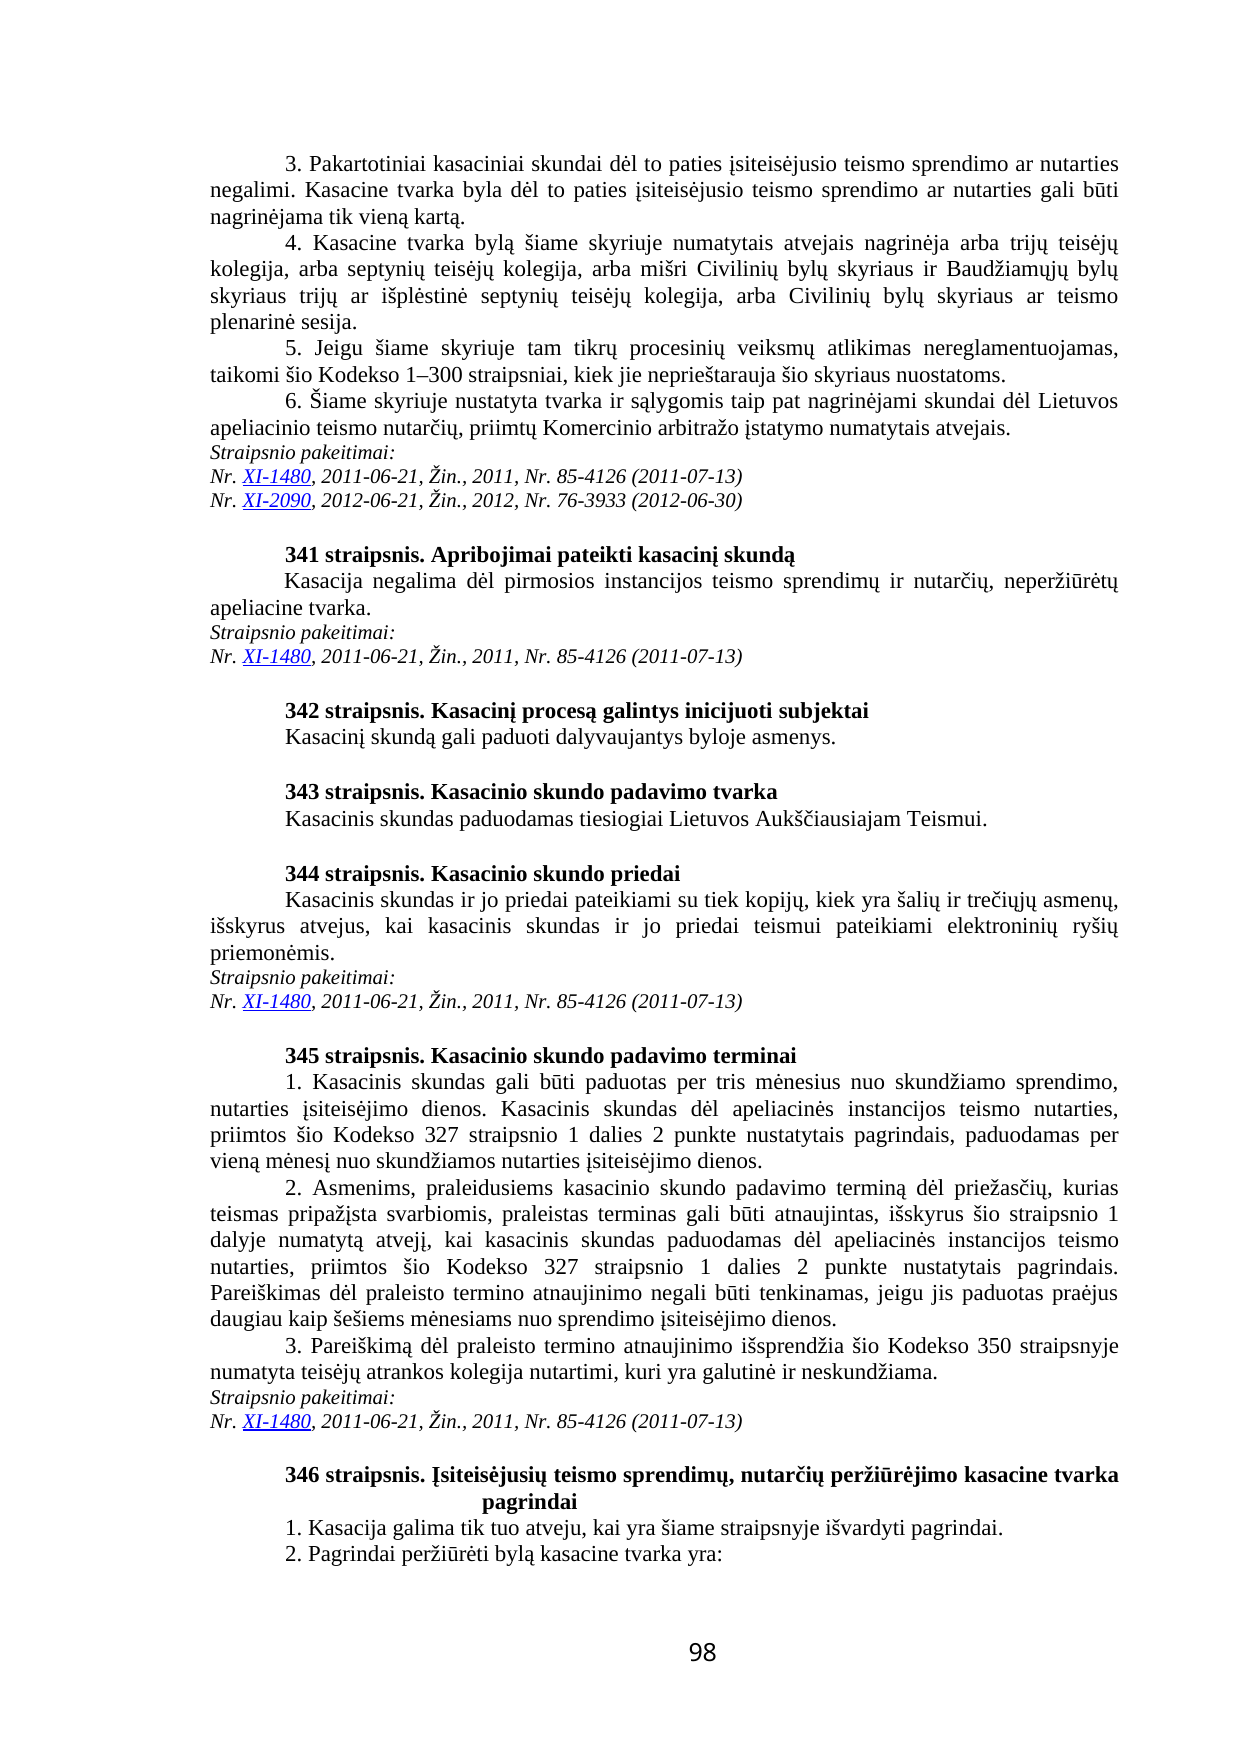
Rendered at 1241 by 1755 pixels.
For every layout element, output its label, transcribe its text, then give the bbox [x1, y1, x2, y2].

text 345 straipsnis. Kasacinio skundo padavimo terminai [210, 1042, 1120, 1068]
text 6. Šiame skyriuje nustatyta tvarka ir sąlygomis taip pat nagrinėjami skundai dėl Lietuvos apeliacinio teismo nutarčių, priimtų Komercinio arbitražo įstatymo numatytais atvejais. [210, 387, 1120, 440]
text 346 straipsnis. Įsiteisėjusių teismo sprendimų, nutarčių peržiūrėjimo kasacine tvarka pagrindai [285, 1461, 1120, 1514]
text 3. Pakartotiniai kasaciniai skundai dėl to paties įsiteisėjusio teismo sprendimo ar nutarties negalimi. Kasacine tvarka byla dėl to paties įsiteisėjusio teismo sprendimo ar nutarties gali būti nagrinėjama tik vieną kartą. [210, 150, 1120, 229]
text 2. Pagrindai peržiūrėti bylą kasacine tvarka yra: [210, 1541, 1120, 1567]
text Nr. XI-1480, 2011-06-21, Žin., 2011, Nr. 85-4126 (2011-07-13) [210, 644, 1120, 668]
text 5. Jeigu šiame skyriuje tam tikrų procesinių veiksmų atlikimas nereglamentuojamas, taikomi šio Kodekso 1–300 straipsniai, kiek jie neprieštarauja šio skyriaus nuostatoms. [210, 334, 1120, 387]
text 4. Kasacine tvarka bylą šiame skyriuje numatytais atvejais nagrinėja arba trijų teisėjų kolegija, arba septynių teisėjų kolegija, arba mišri Civilinių bylų skyriaus ir Baudžiamųjų bylų skyriaus trijų ar išplėstinė septynių teisėjų kolegija, arba Civilinių bylų skyriaus ar teismo plenarinė sesija. [210, 229, 1120, 334]
text Kasacinį skundą gali paduoti dalyvaujantys byloje asmenys. [210, 723, 1120, 749]
text 344 straipsnis. Kasacinio skundo priedai [210, 860, 1120, 886]
text 341 straipsnis. Apribojimai pateikti kasacinį skundą [210, 541, 1120, 567]
text Straipsnio pakeitimai: [210, 440, 1120, 464]
text 1. Kasacija galima tik tuo atveju, kai yra šiame straipsnyje išvardyti pagrindai. [210, 1514, 1120, 1541]
text 3. Pareiškimą dėl praleisto termino atnaujinimo išsprendžia šio Kodekso 350 straipsnyje numatyta teisėjų atrankos kolegija nutartimi, kuri yra galutinė ir neskundžiama. [210, 1332, 1120, 1384]
text Kasacinis skundas ir jo priedai pateikiami su tiek kopijų, kiek yra šalių ir trečiųjų asmenų, išskyrus atvejus, kai kasacinis skundas ir jo priedai teismui pateikiami elektroninių ryšių priemonėmis. [210, 886, 1120, 965]
text Kasacinis skundas paduodamas tiesiogiai Lietuvos Aukščiausiajam Teismui. [210, 804, 1120, 831]
text Nr. XI-1480, 2011-06-21, Žin., 2011, Nr. 85-4126 (2011-07-13) [210, 1409, 1120, 1433]
text Nr. XI-1480, 2011-06-21, Žin., 2011, Nr. 85-4126 (2011-07-13) [210, 989, 1120, 1013]
text Kasacija negalima dėl pirmosios instancijos teismo sprendimų ir nutarčių, neperžiūrėtų apeliacine tvarka. [210, 567, 1120, 620]
text Nr. XI-2090, 2012-06-21, Žin., 2012, Nr. 76-3933 (2012-06-30) [210, 488, 1120, 512]
text 342 straipsnis. Kasacinį procesą galintys inicijuoti subjektai [210, 697, 1120, 723]
text 1. Kasacinis skundas gali būti paduotas per tris mėnesius nuo skundžiamo sprendimo, nutarties įsiteisėjimo dienos. Kasacinis skundas dėl apeliacinės instancijos teismo nutarties, priimtos šio Kodekso 327 straipsnio 1 dalies 2 punkte nustatytais pagrindais, paduodamas per vieną mėnesį nuo skundžiamos nutarties įsiteisėjimo dienos. [210, 1068, 1120, 1174]
text Straipsnio pakeitimai: [210, 1384, 1120, 1409]
text Straipsnio pakeitimai: [210, 965, 1120, 989]
text 2. Asmenims, praleidusiems kasacinio skundo padavimo terminą dėl priežasčių, kurias teismas pripažįsta svarbiomis, praleistas terminas gali būti atnaujintas, išskyrus šio straipsnio 1 dalyje numatytą atvejį, kai kasacinis skundas paduodamas dėl apeliacinės instancijos teismo nutarties, priimtos šio Kodekso 327 straipsnio 1 dalies 2 punkte nustatytais pagrindais. Pareiškimas dėl praleisto termino atnaujinimo negali būti tenkinamas, jeigu jis paduotas praėjus daugiau kaip šešiems mėnesiams nuo sprendimo įsiteisėjimo dienos. [210, 1174, 1120, 1332]
text 343 straipsnis. Kasacinio skundo padavimo tvarka [210, 778, 1120, 804]
text Straipsnio pakeitimai: [210, 620, 1120, 644]
text Nr. XI-1480, 2011-06-21, Žin., 2011, Nr. 85-4126 (2011-07-13) [210, 464, 1120, 488]
